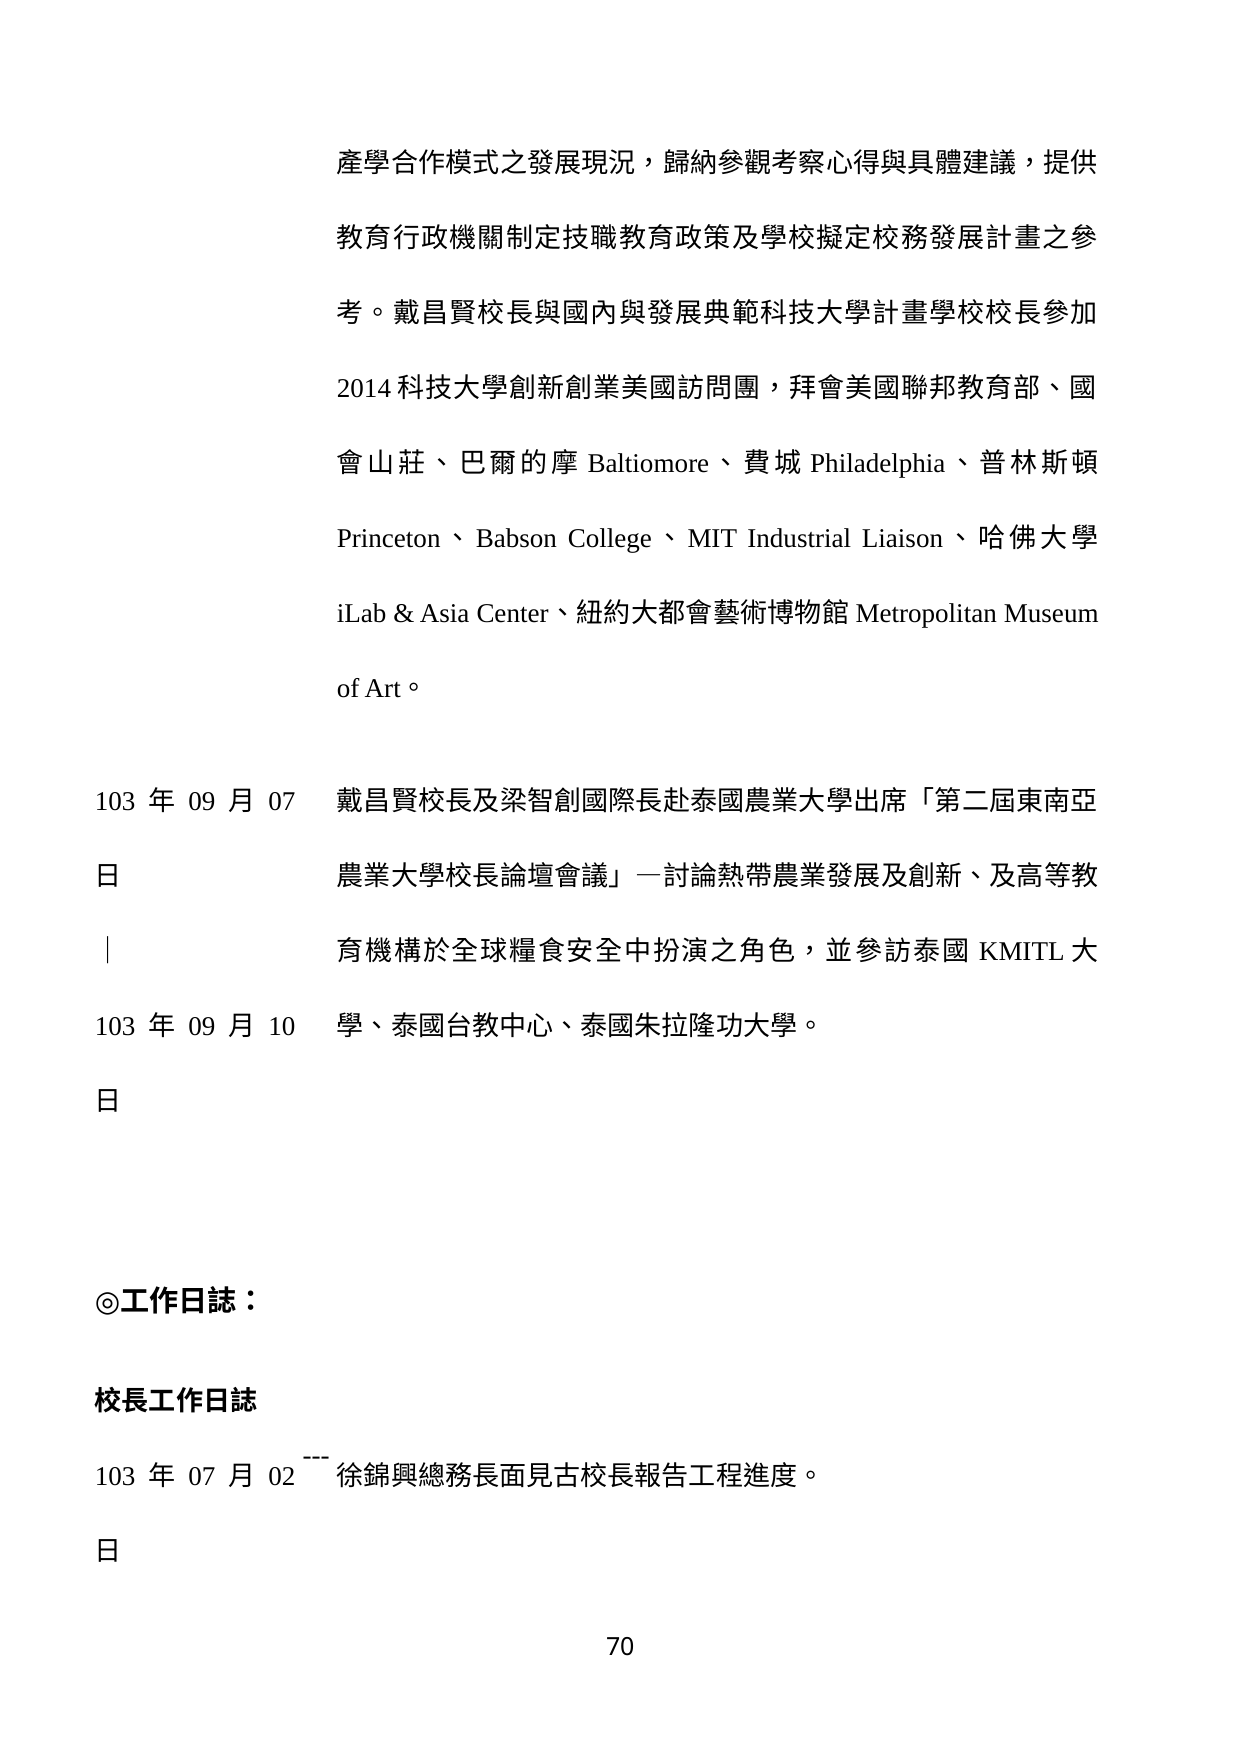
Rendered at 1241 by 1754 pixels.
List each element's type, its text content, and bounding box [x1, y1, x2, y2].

table_cell 103年07月02日 [92, 1436, 298, 1586]
table_cell [298, 761, 334, 1136]
text ◎工作日誌： [94, 1261, 1146, 1336]
table_cell 徐錦興總務長面見古校長報告工程進度。 [334, 1436, 1102, 1586]
table_cell 產學合作模式之發展現況，歸納參觀考察心得與具體建議，提供教育行政機關制定技職教育政策及學校擬定校務發展計畫之參考。戴昌賢校長與國內與發展典範科技大學計畫學校校長參加2014科技大學創新創業美國訪問團，拜會美國聯邦教育部、國會山莊、巴爾的摩Baltiomore、費城Philadelphia、普林斯頓Princeton、Babson College、MIT Industrial Liaison、哈佛大學iLab & Asia Center、紐約大都會藝術博物館Metropolitan Museum of Art。 [334, 123, 1102, 761]
table_cell 戴昌賢校長及梁智創國際長赴泰國農業大學出席「第二屆東南亞農業大學校長論壇會議」—討論熱帶農業發展及創新、及高等教育機構於全球糧食安全中扮演之角色，並參訪泰國 KMITL大學、泰國台教中心、泰國朱拉隆功大學。 [334, 761, 1102, 1136]
table_cell 103年09月07日 ｜ 103年09月10日 [92, 761, 298, 1136]
table_cell [92, 123, 298, 761]
table_cell --- [298, 1436, 334, 1586]
table_header 校長工作日誌 [92, 1348, 1102, 1436]
table_cell [298, 123, 334, 761]
